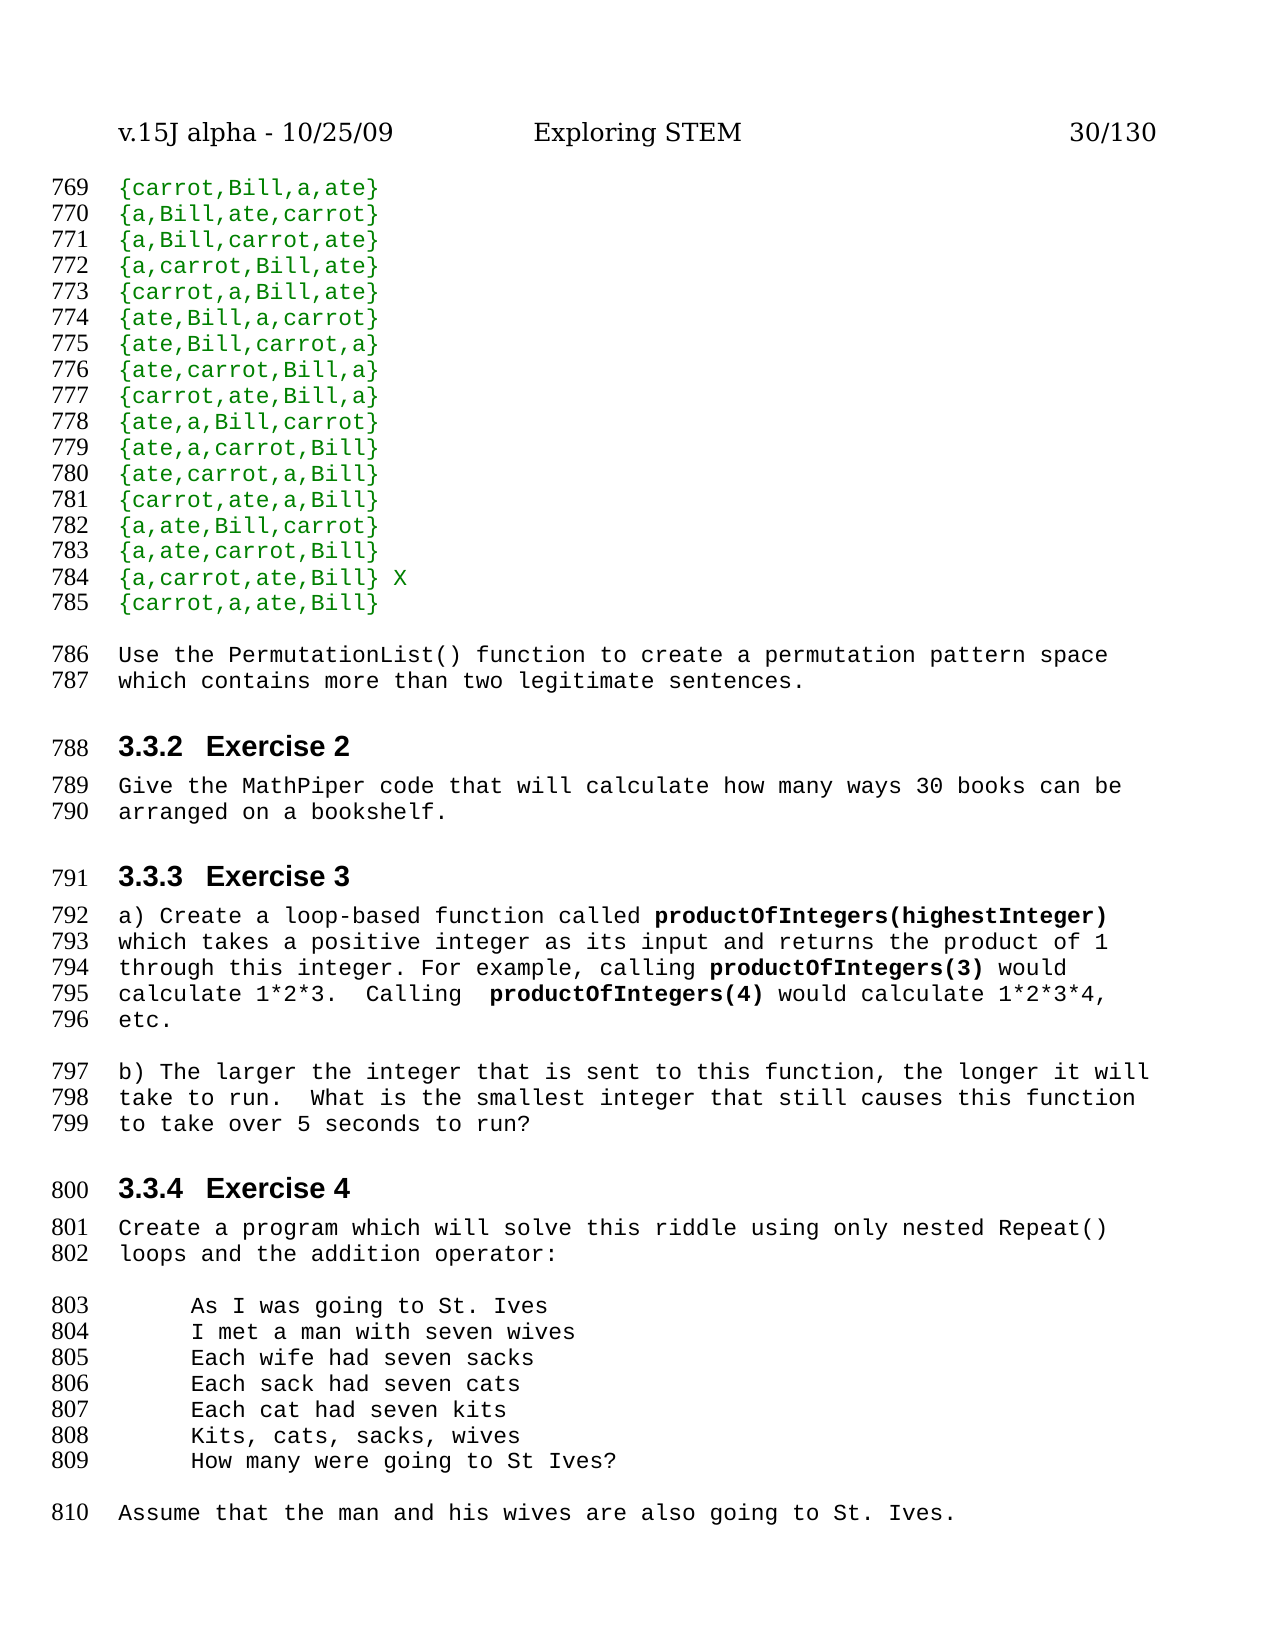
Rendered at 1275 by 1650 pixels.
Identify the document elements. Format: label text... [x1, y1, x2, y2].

text {carrot,ate,a,Bill} [118, 488, 1157, 514]
text I met a man with seven wives [191, 1320, 1157, 1346]
subtitle Exercise 4 [118, 1171, 1157, 1204]
text {ate,Bill,a,carrot} [118, 306, 1157, 332]
text Kits, cats, sacks, wives [191, 1424, 1157, 1450]
text {ate,Bill,carrot,a} [118, 332, 1157, 358]
text {carrot,a,ate,Bill} [118, 592, 1157, 618]
text Use the PermutationList() function to create a permutation pattern space which contains more than two legitimate sentences. [118, 644, 1157, 696]
text {ate,carrot,Bill,a} [118, 358, 1157, 384]
text {a,Bill,ate,carrot} [118, 203, 1157, 229]
text {carrot,Bill,a,ate} [118, 177, 1157, 203]
text {a,carrot,Bill,ate} [118, 254, 1157, 281]
text Each cat had seven kits [191, 1398, 1157, 1424]
text {carrot,ate,Bill,a} [118, 384, 1157, 410]
text {ate,a,Bill,carrot} [118, 410, 1157, 436]
text As I was going to St. Ives [191, 1294, 1157, 1320]
text {ate,a,carrot,Bill} [118, 436, 1157, 462]
text {a,ate,carrot,Bill} [118, 540, 1157, 566]
text {carrot,a,Bill,ate} [118, 281, 1157, 306]
text {a,Bill,carrot,ate} [118, 229, 1157, 254]
text Each sack had seven cats [191, 1372, 1157, 1398]
text b) The larger the integer that is sent to this function, the longer it will take to run. What is the smallest integer that still causes this function to take over 5 seconds to run? [118, 1060, 1157, 1138]
text Assume that the man and his wives are also going to St. Ives. [118, 1502, 1157, 1528]
text {a,carrot,ate,Bill} X [118, 566, 1157, 592]
text Create a program which will solve this riddle using only nested Repeat() loops and the addition operator: [118, 1216, 1157, 1268]
subtitle Exercise 3 [118, 859, 1157, 892]
text Give the MathPiper code that will calculate how many ways 30 books can be arranged on a bookshelf. [118, 774, 1157, 826]
text Each wife had seven sacks [191, 1346, 1157, 1372]
text {ate,carrot,a,Bill} [118, 462, 1157, 488]
subtitle Exercise 2 [118, 728, 1157, 762]
text How many were going to St Ives? [191, 1450, 1157, 1476]
text a) Create a loop-based function called productOfIntegers(highestInteger) which takes a positive integer as its input and returns the product of 1 through this integer. For example, calling productOfIntegers(3) would calculate 1*2*3. Calling productOfIntegers(4) would calculate 1*2*3*4, etc. [118, 904, 1157, 1034]
text {a,ate,Bill,carrot} [118, 514, 1157, 540]
